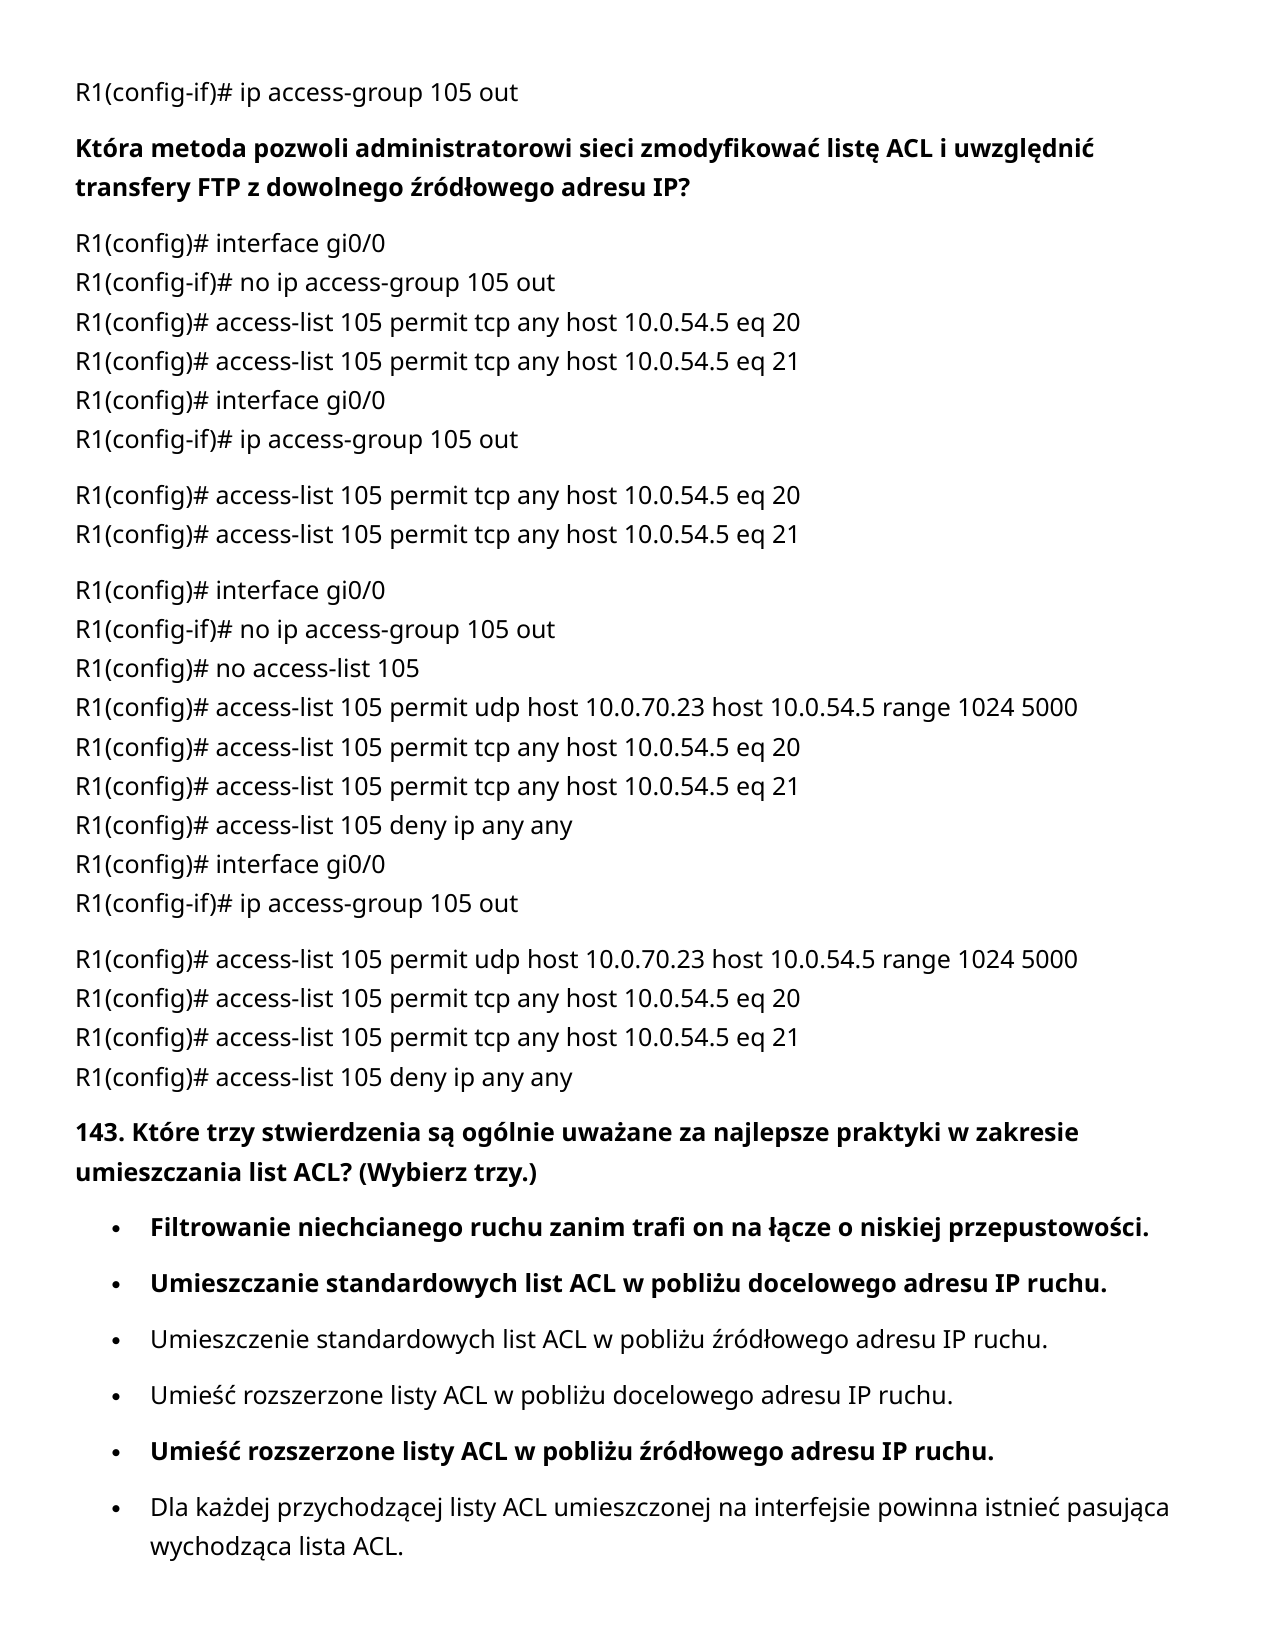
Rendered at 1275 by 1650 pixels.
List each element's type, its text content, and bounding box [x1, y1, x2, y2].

list Umieszczanie standardowych list ACL w pobliżu docelowego adresu IP ruchu. [112, 1266, 1200, 1300]
list Umieść rozszerzone listy ACL w pobliżu źródłowego adresu IP ruchu. [112, 1433, 1200, 1467]
text Która metoda pozwoli administratorowi sieci zmodyfikować listę ACL i uwzględnić transfery FTP z dowolnego źródłowego adresu IP? [75, 131, 1200, 204]
list Filtrowanie niechcianego ruchu zanim trafi on na łącze o niskiej przepustowości. [112, 1210, 1200, 1244]
list Umieszczenie standardowych list ACL w pobliżu źródłowego adresu IP ruchu. [112, 1322, 1200, 1356]
text R1(config-if)# ip access-group 105 out [75, 75, 1200, 109]
text R1(config)# access-list 105 permit udp host 10.0.70.23 host 10.0.54.5 range 1024 5000 R1(config)# access-list 105 permit tcp any host 10.0.54.5 eq 20 R1(config)# access-list 105 permit tcp any host 10.0.54.5 eq 21 R1(config)# access-list 105 deny ip any any [75, 942, 1200, 1093]
text R1(config)# interface gi0/0 R1(config-if)# no ip access-group 105 out R1(config)# no access-list 105 R1(config)# access-list 105 permit udp host 10.0.70.23 host 10.0.54.5 range 1024 5000 R1(config)# access-list 105 permit tcp any host 10.0.54.5 eq 20 R1(config)# access-list 105 permit tcp any host 10.0.54.5 eq 21 R1(config)# access-list 105 deny ip any any R1(config)# interface gi0/0 R1(config-if)# ip access-group 105 out [75, 572, 1200, 920]
text 143. Które trzy stwierdzenia są ogólnie uważane za najlepsze praktyki w zakresie umieszczania list ACL? (Wybierz trzy.) [75, 1115, 1200, 1188]
text R1(config)# interface gi0/0 R1(config-if)# no ip access-group 105 out R1(config)# access-list 105 permit tcp any host 10.0.54.5 eq 20 R1(config)# access-list 105 permit tcp any host 10.0.54.5 eq 21 R1(config)# interface gi0/0 R1(config-if)# ip access-group 105 out [75, 226, 1200, 456]
text R1(config)# access-list 105 permit tcp any host 10.0.54.5 eq 20 R1(config)# access-list 105 permit tcp any host 10.0.54.5 eq 21 [75, 477, 1200, 551]
list Dla każdej przychodzącej listy ACL umieszczonej na interfejsie powinna istnieć pasująca wychodząca lista ACL. [112, 1489, 1200, 1562]
list Umieść rozszerzone listy ACL w pobliżu docelowego adresu IP ruchu. [112, 1377, 1200, 1412]
